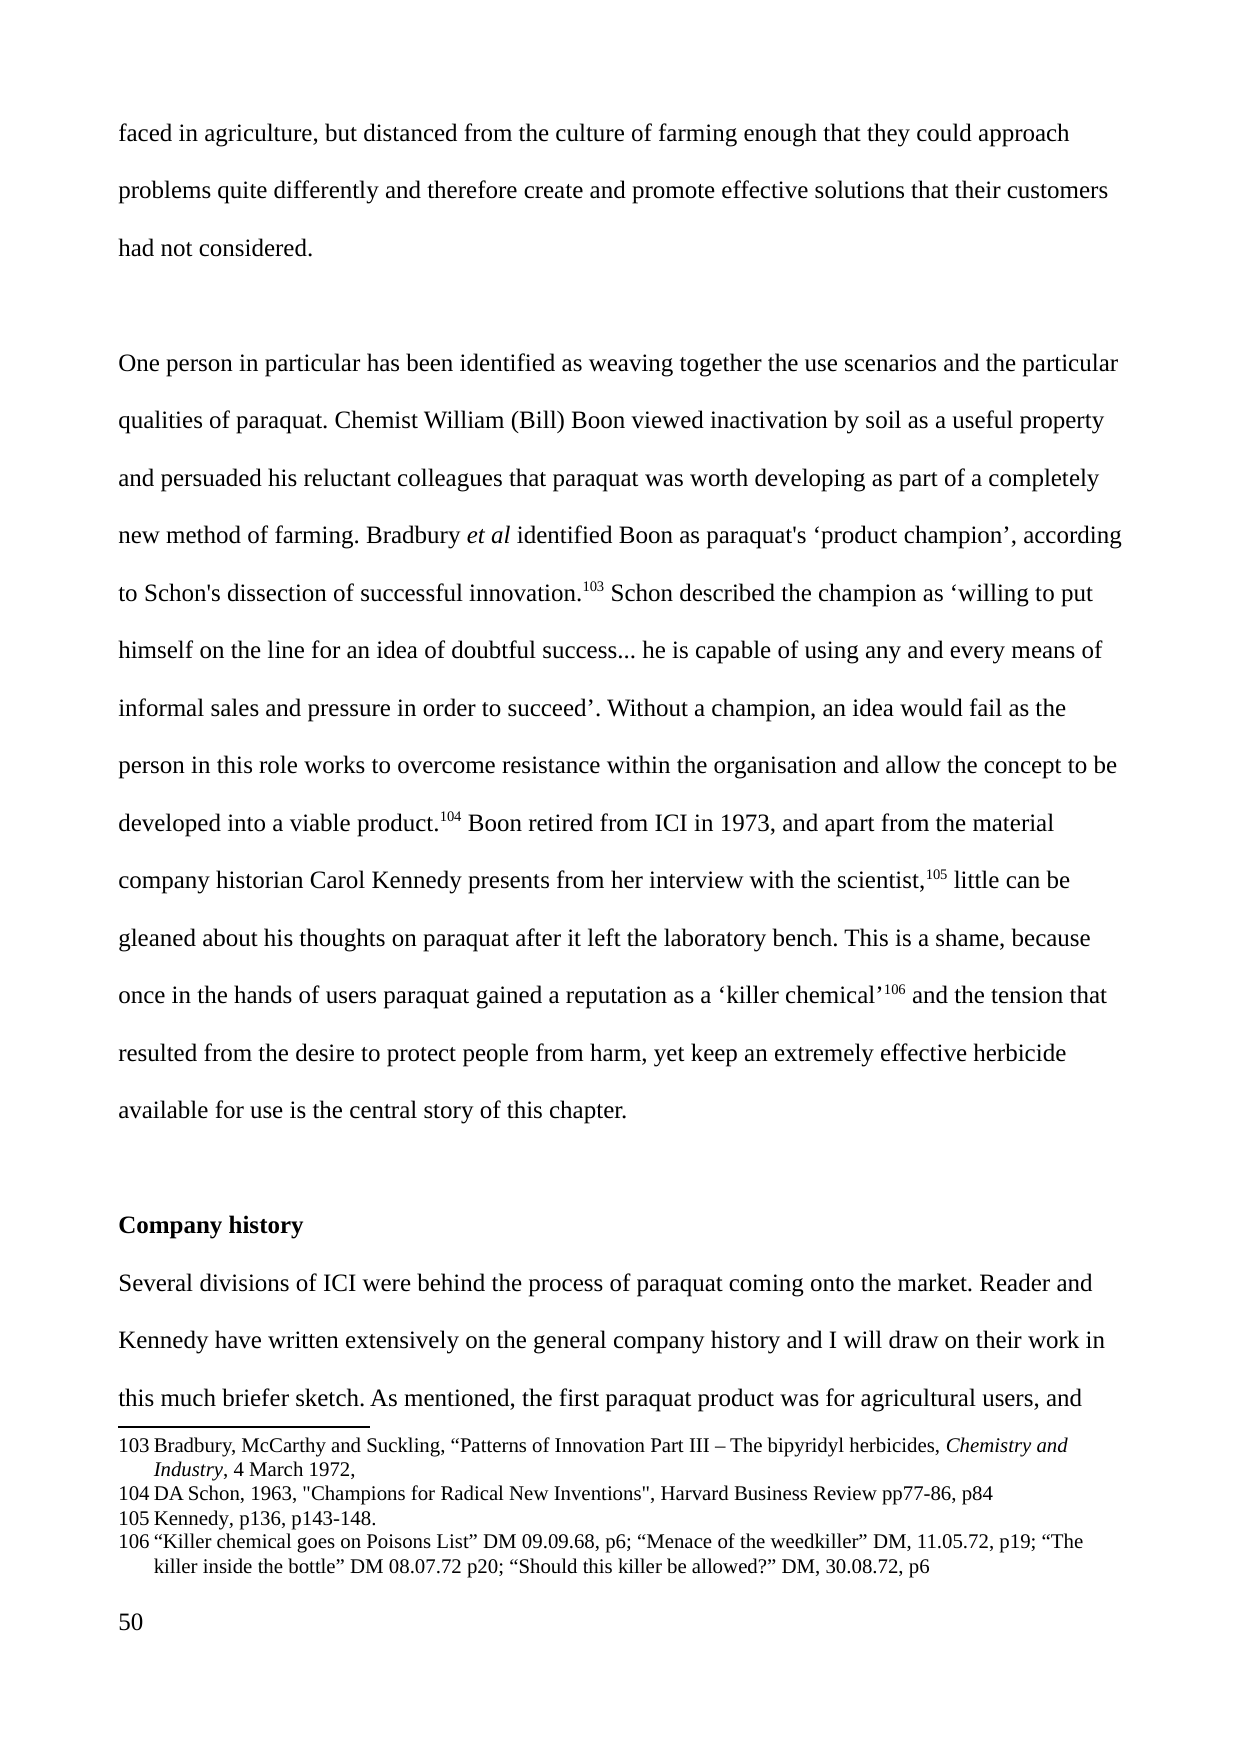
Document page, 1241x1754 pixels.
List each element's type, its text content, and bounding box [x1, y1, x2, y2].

text Kennedy, p136, p143-148. [118, 1505, 1122, 1529]
text “Killer chemical goes on Poisons List” DM 09.09.68, p6; “Menace of the weedkiller” DM, 11.05.72, p19; “The killer inside the bottle” DM 08.07.72 p20; “Should this killer be allowed?” DM, 30.08.72, p6 [118, 1529, 1122, 1578]
text One person in particular has been identified as weaving together the use scenarios and the particular qualities of paraquat. Chemist William (Bill) Boon viewed inactivation by soil as a useful property and persuaded his reluctant colleagues that paraquat was worth developing as part of a completely new method of farming. Bradbury et al identified Boon as paraquat's ‘product champion’, according to Schon's dissection of successful innovation. Schon described the champion as ‘willing to put himself on the line for an idea of doubtful success... he is capable of using any and every means of informal sales and pressure in order to succeed’. Without a champion, an idea would fail as the person in this role works to overcome resistance within the organisation and allow the concept to be developed into a viable product. Boon retired from ICI in 1973, and apart from the material company historian Carol Kennedy presents from her interview with the scientist, little can be gleaned about his thoughts on paraquat after it left the laboratory bench. This is a shame, because once in the hands of users paraquat gained a reputation as a ‘killer chemical’ and the tension that resulted from the desire to protect people from harm, yet keep an extremely effective herbicide available for use is the central story of this chapter. [118, 348, 1122, 1124]
text DA Schon, 1963, "Champions for Radical New Inventions", Harvard Business Review pp77-86, p84 [118, 1481, 1122, 1505]
text Several divisions of ICI were behind the process of paraquat coming onto the market. Reader and Kennedy have written extensively on the general company history and I will draw on their work in this much briefer sketch. As mentioned, the first paraquat product was for agricultural users, and [118, 1268, 1122, 1412]
text Bradbury, McCarthy and Suckling, “Patterns of Innovation Part III – The bipyridyl herbicides, Chemistry and Industry, 4 March 1972, [118, 1433, 1122, 1481]
text faced in agriculture, but distanced from the culture of farming enough that they could approach problems quite differently and therefore create and promote effective solutions that their customers had not considered. [118, 118, 1122, 262]
text Company history [118, 1211, 1122, 1239]
